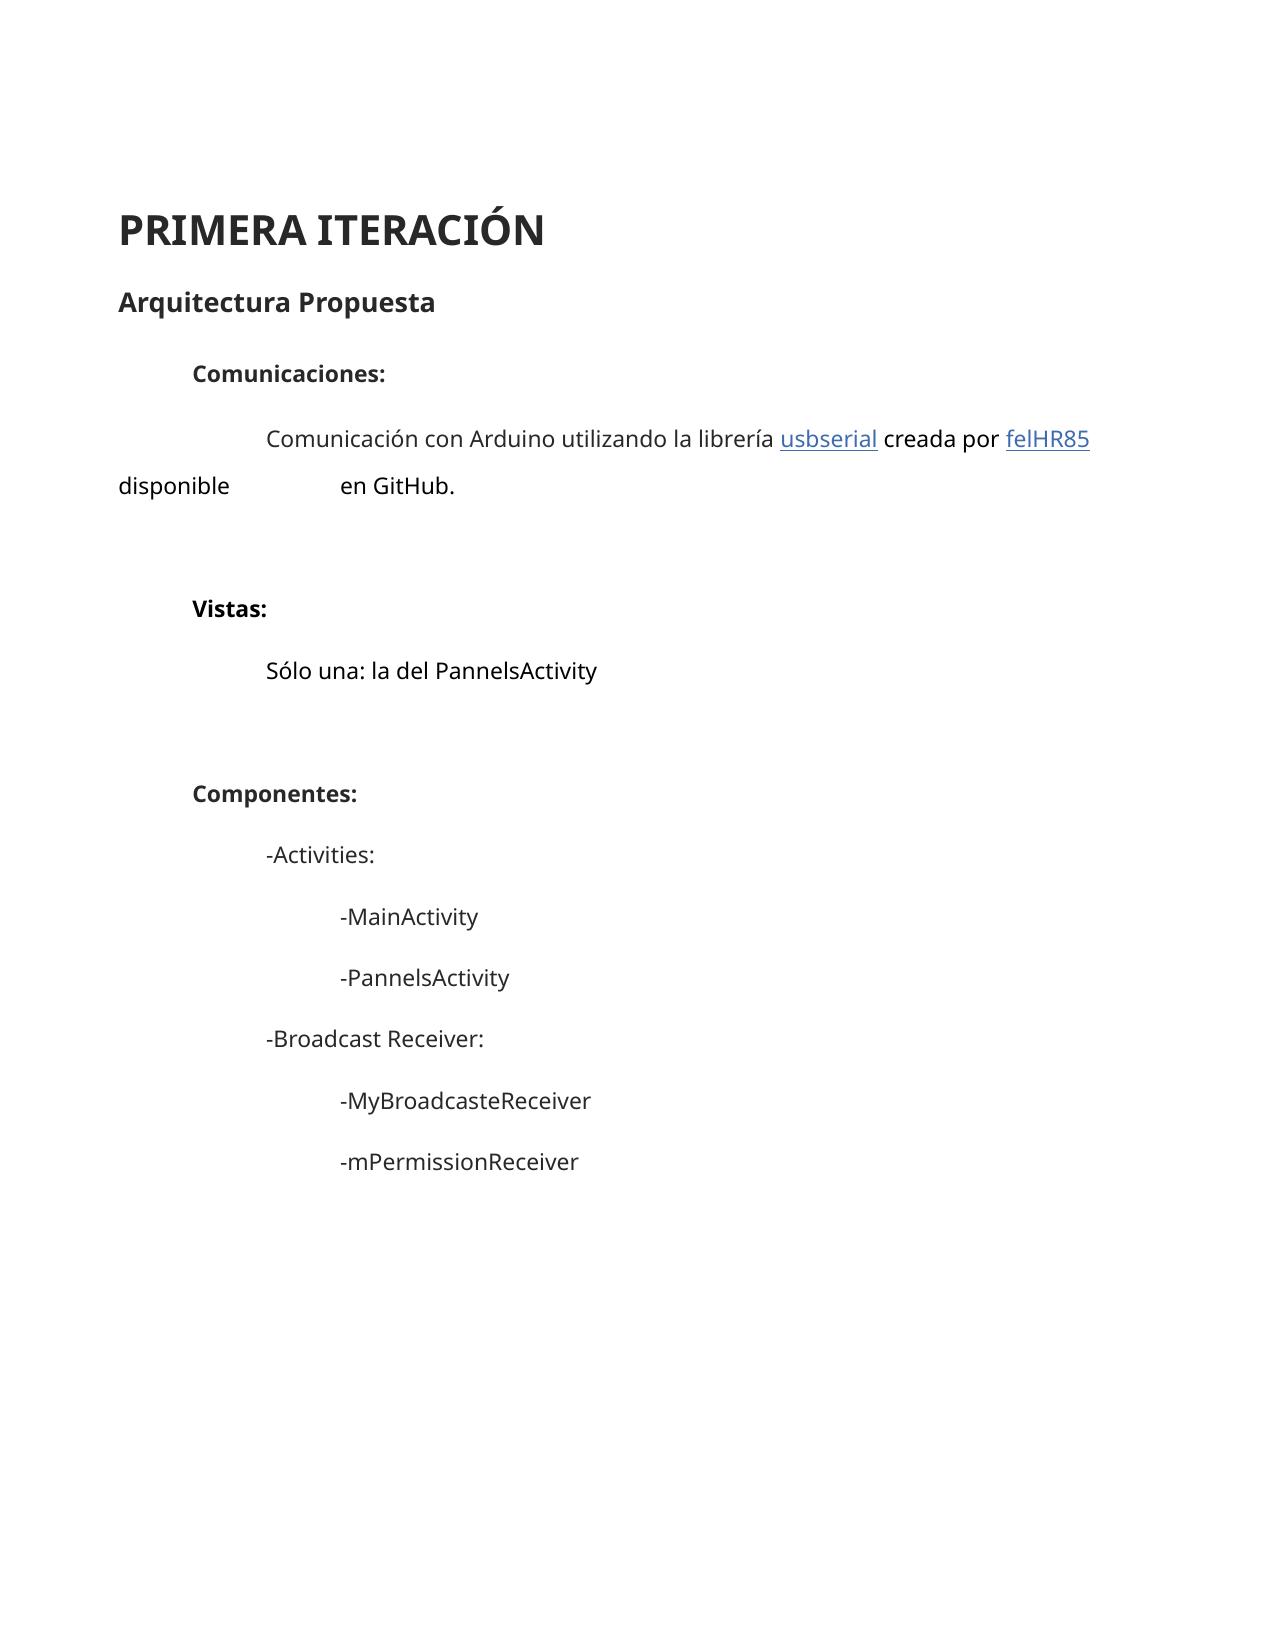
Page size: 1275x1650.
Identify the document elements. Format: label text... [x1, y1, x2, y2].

text -MyBroadcasteReceiver [118, 1085, 1157, 1116]
text -Activities: [118, 839, 1157, 870]
text -MainActivity [118, 900, 1157, 932]
text Comunicación con Arduino utilizando la librería usbserial creada por felHR85 disponible en GitHub. [118, 423, 1157, 501]
text -Broadcast Receiver: [118, 1023, 1157, 1054]
text -mPermissionReceiver [118, 1146, 1157, 1177]
text Arquitectura Propuesta [118, 283, 1157, 320]
text PRIMERA ITERACIÓN [118, 201, 1157, 258]
text -PannelsActivity [118, 962, 1157, 993]
text Sólo una: la del PannelsActivity [118, 654, 1157, 686]
text Componentes: [118, 777, 1157, 809]
text Comunicaciones: [118, 353, 1157, 390]
text Vistas: [118, 593, 1157, 624]
